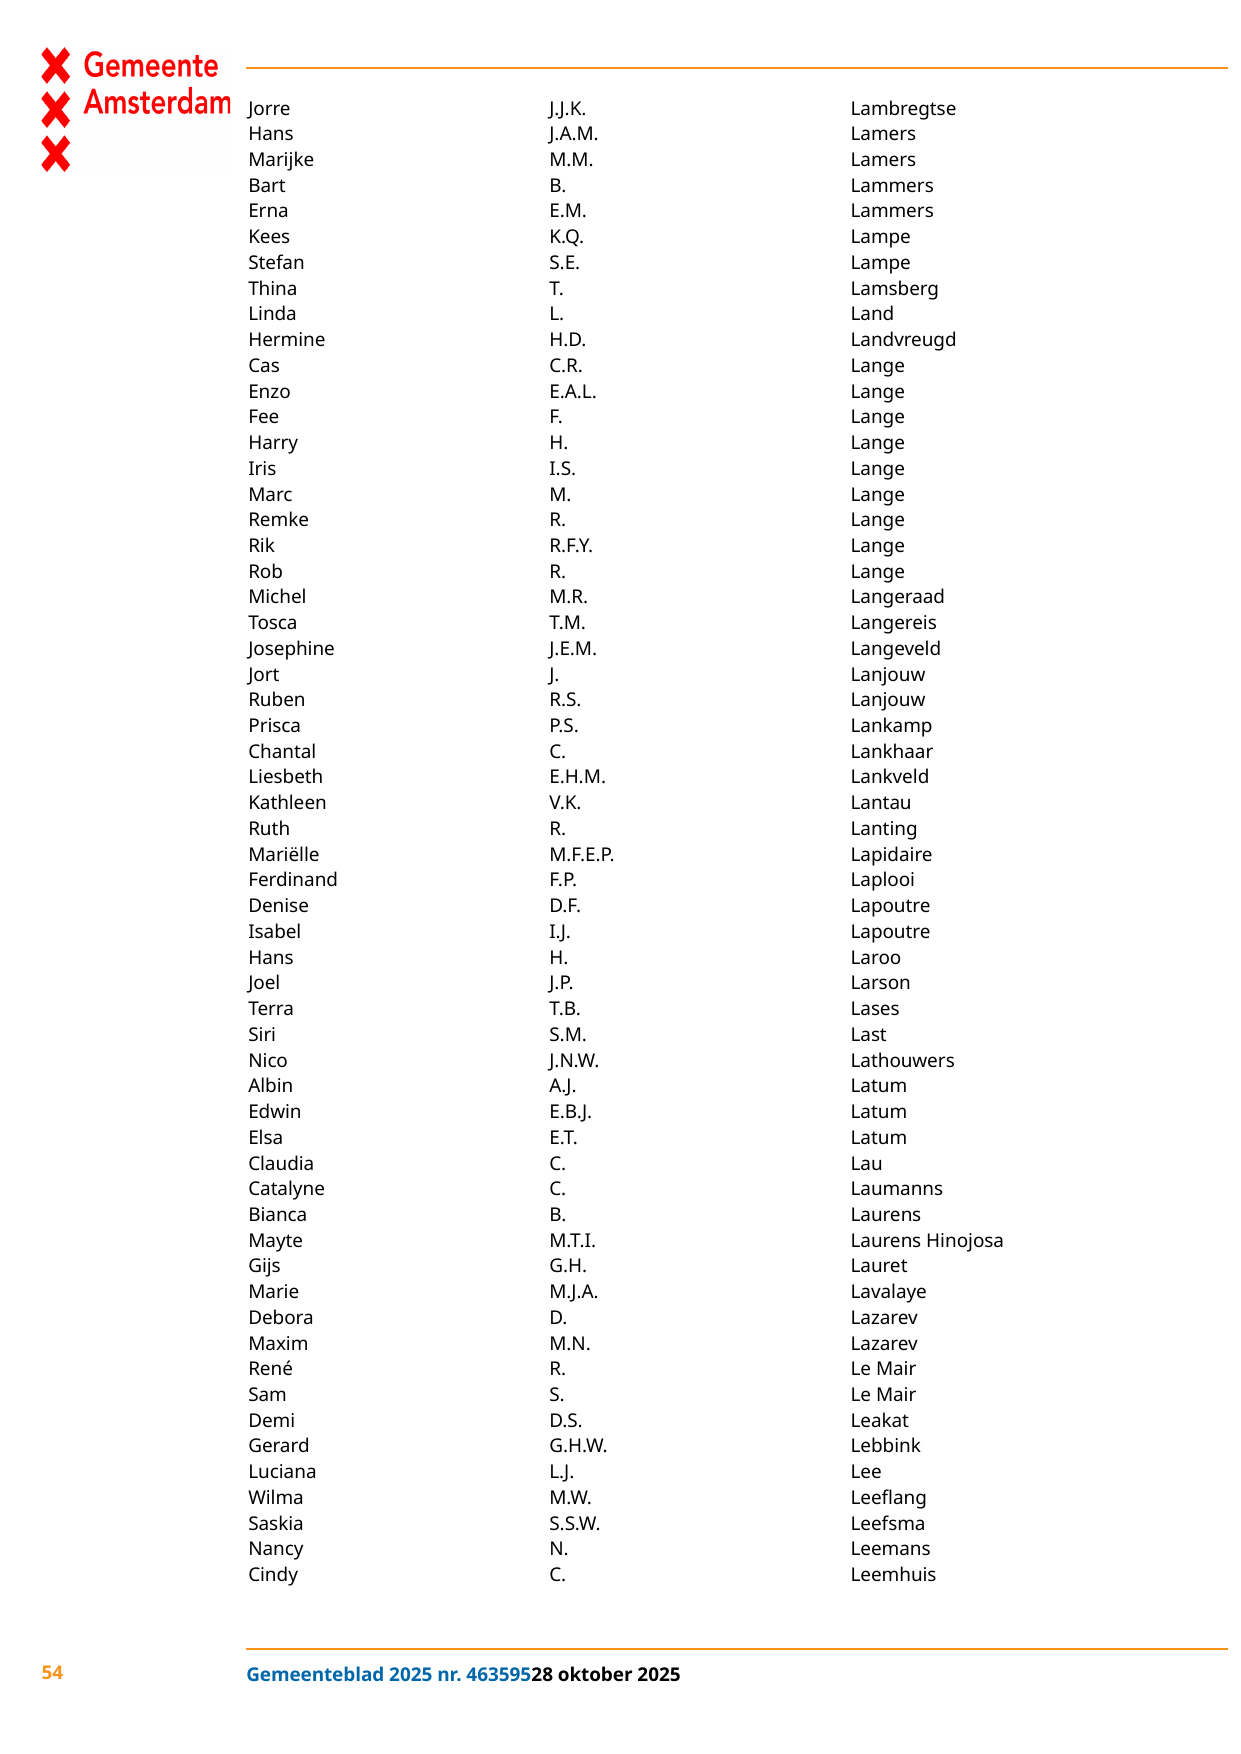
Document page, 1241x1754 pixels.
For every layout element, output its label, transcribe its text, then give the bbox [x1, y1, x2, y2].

table_cell Linda [248, 301, 549, 326]
table_cell Langeraad [850, 584, 1152, 609]
table_cell Langeveld [850, 635, 1152, 661]
table_cell Erna [248, 198, 549, 223]
table_cell Rob [248, 558, 549, 584]
table_cell T.B. [549, 995, 850, 1021]
table_cell Lanjouw [850, 687, 1152, 712]
table_cell Lammers [850, 172, 1152, 198]
table_cell Enzo [248, 378, 549, 403]
table_cell Isabel [248, 918, 549, 944]
table_cell R. [549, 815, 850, 841]
table_cell Bart [248, 172, 549, 198]
table_cell S. [549, 1381, 850, 1407]
picture [41, 47, 231, 172]
table_cell Latum [850, 1098, 1152, 1124]
table_cell Lange [850, 455, 1152, 481]
table_cell Le Mair [850, 1381, 1152, 1407]
table_cell Hermine [248, 326, 549, 352]
table_cell M.J.A. [549, 1278, 850, 1304]
table_cell Joel [248, 970, 549, 995]
table_cell D.S. [549, 1407, 850, 1433]
table_cell Prisca [248, 712, 549, 738]
table_cell M.F.E.P. [549, 841, 850, 867]
table_cell Lampe [850, 249, 1152, 275]
table_cell Lebbink [850, 1433, 1152, 1458]
table_cell Lauret [850, 1253, 1152, 1278]
table_cell B. [549, 172, 850, 198]
table_cell Latum [850, 1124, 1152, 1150]
table_cell Cindy [248, 1561, 549, 1587]
table_cell Terra [248, 995, 549, 1021]
table_cell S.S.W. [549, 1510, 850, 1536]
table_cell N. [549, 1536, 850, 1561]
table_cell Lankveld [850, 764, 1152, 789]
table_cell S.E. [549, 249, 850, 275]
table_cell Lavalaye [850, 1278, 1152, 1304]
table_cell C.R. [549, 352, 850, 378]
table_cell Kathleen [248, 790, 549, 815]
table_cell J.P. [549, 970, 850, 995]
table_cell H. [549, 944, 850, 969]
table_cell Lange [850, 558, 1152, 584]
table_cell R. [549, 1356, 850, 1381]
table_cell R. [549, 506, 850, 532]
table_cell Jorre [248, 95, 549, 121]
table_cell J.N.W. [549, 1047, 850, 1072]
table_cell J.E.M. [549, 635, 850, 661]
table_cell I.J. [549, 918, 850, 944]
table_cell Lange [850, 506, 1152, 532]
table_cell René [248, 1356, 549, 1381]
table_cell Lapidaire [850, 841, 1152, 867]
table_cell Leefsma [850, 1510, 1152, 1536]
table_cell Leemhuis [850, 1561, 1152, 1587]
table_cell C. [549, 1175, 850, 1201]
table_cell D. [549, 1304, 850, 1330]
table_cell Laumanns [850, 1175, 1152, 1201]
table_cell Lazarev [850, 1304, 1152, 1330]
table_cell Lamsberg [850, 275, 1152, 301]
table_cell Lapoutre [850, 893, 1152, 918]
table_cell L. [549, 301, 850, 326]
table_cell Jort [248, 661, 549, 687]
table_cell Luciana [248, 1459, 549, 1484]
table_cell Nancy [248, 1536, 549, 1561]
table_cell Demi [248, 1407, 549, 1433]
table_cell Lange [850, 352, 1152, 378]
table_cell Thina [248, 275, 549, 301]
table_cell M.W. [549, 1484, 850, 1510]
table_cell Cas [248, 352, 549, 378]
table_cell Iris [248, 455, 549, 481]
table_cell Hans [248, 944, 549, 969]
table_cell Leakat [850, 1407, 1152, 1433]
table_cell Siri [248, 1021, 549, 1047]
table_cell Ruth [248, 815, 549, 841]
table_cell F.P. [549, 867, 850, 892]
table_cell Laplooi [850, 867, 1152, 892]
table_cell R.S. [549, 687, 850, 712]
table_cell Hans [248, 121, 549, 146]
table_cell E.A.L. [549, 378, 850, 403]
table_cell Marie [248, 1278, 549, 1304]
table_cell Lankhaar [850, 738, 1152, 764]
table_cell T. [549, 275, 850, 301]
table_cell I.S. [549, 455, 850, 481]
table_cell C. [549, 1561, 850, 1587]
table_cell Wilma [248, 1484, 549, 1510]
table_cell Claudia [248, 1150, 549, 1175]
table_cell Lases [850, 995, 1152, 1021]
table_cell Laurens Hinojosa [850, 1227, 1152, 1253]
table_cell Lammers [850, 198, 1152, 223]
table_cell Marc [248, 481, 549, 506]
table_cell Sam [248, 1381, 549, 1407]
table_cell Mariëlle [248, 841, 549, 867]
table_cell L.J. [549, 1459, 850, 1484]
table_cell Mayte [248, 1227, 549, 1253]
table_cell B. [549, 1201, 850, 1227]
table_cell Albin [248, 1073, 549, 1098]
table_cell Lantau [850, 790, 1152, 815]
table_cell Last [850, 1021, 1152, 1047]
table_cell Ruben [248, 687, 549, 712]
table_cell Land [850, 301, 1152, 326]
table_cell Latum [850, 1073, 1152, 1098]
table_cell Landvreugd [850, 326, 1152, 352]
table_cell V.K. [549, 790, 850, 815]
table_cell R.F.Y. [549, 532, 850, 558]
table_cell E.H.M. [549, 764, 850, 789]
table_cell Catalyne [248, 1175, 549, 1201]
table_cell M.M. [549, 146, 850, 172]
table_cell P.S. [549, 712, 850, 738]
table_cell M. [549, 481, 850, 506]
table_cell Josephine [248, 635, 549, 661]
table_cell J.J.K. [549, 95, 850, 121]
table_cell E.B.J. [549, 1098, 850, 1124]
table_cell Ferdinand [248, 867, 549, 892]
table_cell Tosca [248, 609, 549, 635]
table_cell Edwin [248, 1098, 549, 1124]
table_cell Lau [850, 1150, 1152, 1175]
table_cell Kees [248, 224, 549, 249]
table_cell Le Mair [850, 1356, 1152, 1381]
table_cell Saskia [248, 1510, 549, 1536]
table_cell Fee [248, 404, 549, 429]
table_cell Lampe [850, 224, 1152, 249]
table_cell Bianca [248, 1201, 549, 1227]
table_cell H. [549, 429, 850, 455]
table_cell Langereis [850, 609, 1152, 635]
table_cell Lamers [850, 121, 1152, 146]
table_cell Lee [850, 1459, 1152, 1484]
table_cell E.M. [549, 198, 850, 223]
table_cell Rik [248, 532, 549, 558]
table_cell Laroo [850, 944, 1152, 969]
table_cell T.M. [549, 609, 850, 635]
table_cell Marijke [248, 146, 549, 172]
table_cell Leeflang [850, 1484, 1152, 1510]
table_cell M.N. [549, 1330, 850, 1356]
table_cell C. [549, 738, 850, 764]
table_cell Harry [248, 429, 549, 455]
table_cell Larson [850, 970, 1152, 995]
table_cell Lange [850, 429, 1152, 455]
table_cell Elsa [248, 1124, 549, 1150]
table_cell Denise [248, 893, 549, 918]
table_cell H.D. [549, 326, 850, 352]
table_cell Liesbeth [248, 764, 549, 789]
table_cell Leemans [850, 1536, 1152, 1561]
table_cell Michel [248, 584, 549, 609]
table_cell Gijs [248, 1253, 549, 1278]
table_cell F. [549, 404, 850, 429]
table_cell Lanjouw [850, 661, 1152, 687]
table_cell Lapoutre [850, 918, 1152, 944]
table_cell Gerard [248, 1433, 549, 1458]
table_cell E.T. [549, 1124, 850, 1150]
table_cell Debora [248, 1304, 549, 1330]
table_cell M.R. [549, 584, 850, 609]
table_cell Lange [850, 532, 1152, 558]
table_cell K.Q. [549, 224, 850, 249]
table_cell Lathouwers [850, 1047, 1152, 1072]
table_cell S.M. [549, 1021, 850, 1047]
table_cell Nico [248, 1047, 549, 1072]
table_cell Lamers [850, 146, 1152, 172]
table_cell Lanting [850, 815, 1152, 841]
table_cell Remke [248, 506, 549, 532]
table_cell Laurens [850, 1201, 1152, 1227]
table_cell Lazarev [850, 1330, 1152, 1356]
table_cell J. [549, 661, 850, 687]
table_cell Lankamp [850, 712, 1152, 738]
table_cell Lange [850, 378, 1152, 403]
table_cell D.F. [549, 893, 850, 918]
table_cell R. [549, 558, 850, 584]
table_cell A.J. [549, 1073, 850, 1098]
table_cell G.H.W. [549, 1433, 850, 1458]
table_cell Stefan [248, 249, 549, 275]
table_cell Lange [850, 404, 1152, 429]
table_cell M.T.I. [549, 1227, 850, 1253]
table_cell Lambregtse [850, 95, 1152, 121]
table_cell J.A.M. [549, 121, 850, 146]
table_cell Chantal [248, 738, 549, 764]
table_cell G.H. [549, 1253, 850, 1278]
table_cell Maxim [248, 1330, 549, 1356]
table_cell C. [549, 1150, 850, 1175]
table_cell Lange [850, 481, 1152, 506]
